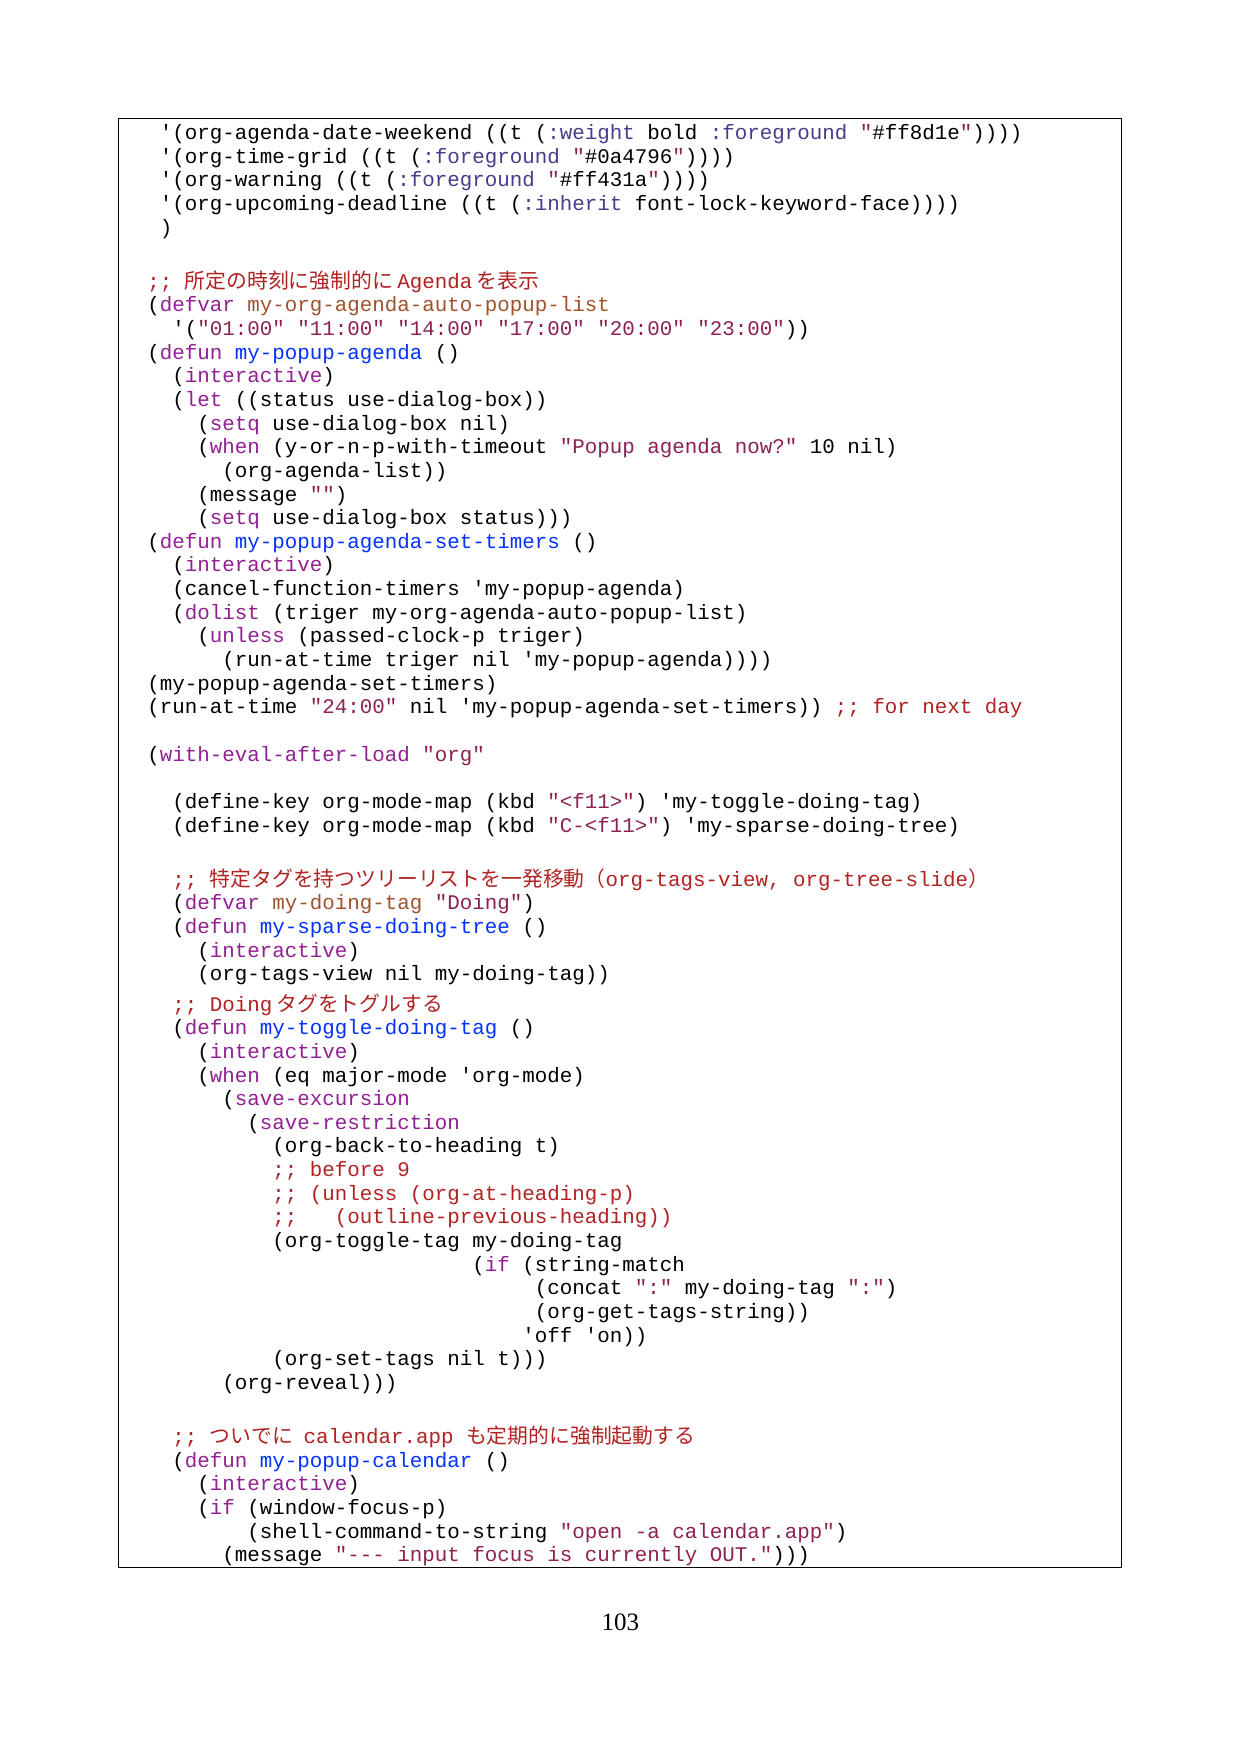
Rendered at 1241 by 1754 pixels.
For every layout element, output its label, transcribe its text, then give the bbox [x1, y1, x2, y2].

text '(org-agenda-date-weekend ((t (:weight bold :foreground "#ff8d1e")))) [119, 119, 1121, 142]
text (interactive) [119, 361, 1121, 385]
text (when (y-or-n-p-with-timeout "Popup agenda now?" 10 nil) [119, 432, 1121, 456]
text (when (eq major-mode 'org-mode) [119, 1061, 1121, 1084]
text '(org-warning ((t (:foreground "#ff431a")))) [119, 165, 1121, 189]
text (message "--- input focus is currently OUT."))) [119, 1540, 1121, 1567]
text (defun my-popup-calendar () [119, 1446, 1121, 1469]
text (run-at-time triger nil 'my-popup-agenda)))) [119, 645, 1121, 669]
text (dolist (triger my-org-agenda-auto-popup-list) [119, 598, 1121, 621]
text (message "") [119, 479, 1121, 503]
text ;; before 9 [119, 1155, 1121, 1179]
text (org-toggle-tag my-doing-tag [119, 1226, 1121, 1250]
text (interactive) [119, 1037, 1121, 1061]
text (define-key org-mode-map (kbd "C-<f11>") 'my-sparse-doing-tree) [119, 811, 1121, 834]
text (defun my-popup-agenda-set-timers () [119, 527, 1121, 551]
text (org-back-to-heading t) [119, 1132, 1121, 1155]
text (concat ":" my-doing-tag ":") [119, 1273, 1121, 1297]
text (let ((status use-dialog-box)) [119, 385, 1121, 409]
text '(org-time-grid ((t (:foreground "#0a4796")))) [119, 142, 1121, 165]
text '("01:00" "11:00" "14:00" "17:00" "20:00" "23:00")) [119, 314, 1121, 338]
text (defun my-toggle-doing-tag () [119, 1013, 1121, 1037]
text (save-restriction [119, 1108, 1121, 1132]
text (org-set-tags nil t))) [119, 1344, 1121, 1368]
text (save-excursion [119, 1084, 1121, 1108]
text (setq use-dialog-box nil) [119, 409, 1121, 432]
text (defun my-sparse-doing-tree () [119, 912, 1121, 936]
text (interactive) [119, 551, 1121, 574]
text ;; 特定タグを持つツリーリストを一発移動（org-tags-view, org-tree-slide） [119, 858, 1121, 888]
text (cancel-function-timers 'my-popup-agenda) [119, 574, 1121, 598]
text (defun my-popup-agenda () [119, 338, 1121, 361]
text ;; ついでに calendar.app も定期的に強制起動する [119, 1415, 1121, 1446]
text (shell-command-to-string "open -a calendar.app") [119, 1517, 1121, 1540]
text (defvar my-doing-tag "Doing") [119, 888, 1121, 912]
text (if (string-match [119, 1250, 1121, 1273]
text '(org-upcoming-deadline ((t (:inherit font-lock-keyword-face)))) [119, 189, 1121, 213]
text (defvar my-org-agenda-auto-popup-list [119, 290, 1121, 314]
text ;; (unless (org-at-heading-p) [119, 1179, 1121, 1202]
text (interactive) [119, 1469, 1121, 1493]
text (org-tags-view nil my-doing-tag)) [119, 959, 1121, 983]
text ;; 所定の時刻に強制的にAgendaを表示 [119, 260, 1121, 290]
text (with-eval-after-load "org" [119, 740, 1121, 763]
text 'off 'on)) [119, 1321, 1121, 1344]
text ) [119, 213, 1121, 236]
text (define-key org-mode-map (kbd "<f11>") 'my-toggle-doing-tag) [119, 787, 1121, 811]
text (org-get-tags-string)) [119, 1297, 1121, 1321]
text (interactive) [119, 936, 1121, 959]
text (if (window-focus-p) [119, 1493, 1121, 1517]
text (org-agenda-list)) [119, 456, 1121, 479]
text ;; Doingタグをトグルする [119, 983, 1121, 1013]
text (setq use-dialog-box status))) [119, 503, 1121, 527]
text (org-reveal))) [119, 1368, 1121, 1392]
text (run-at-time "24:00" nil 'my-popup-agenda-set-timers)) ;; for next day [119, 692, 1121, 716]
text (unless (passed-clock-p triger) [119, 621, 1121, 645]
text ;; (outline-previous-heading)) [119, 1202, 1121, 1226]
text (my-popup-agenda-set-timers) [119, 669, 1121, 692]
